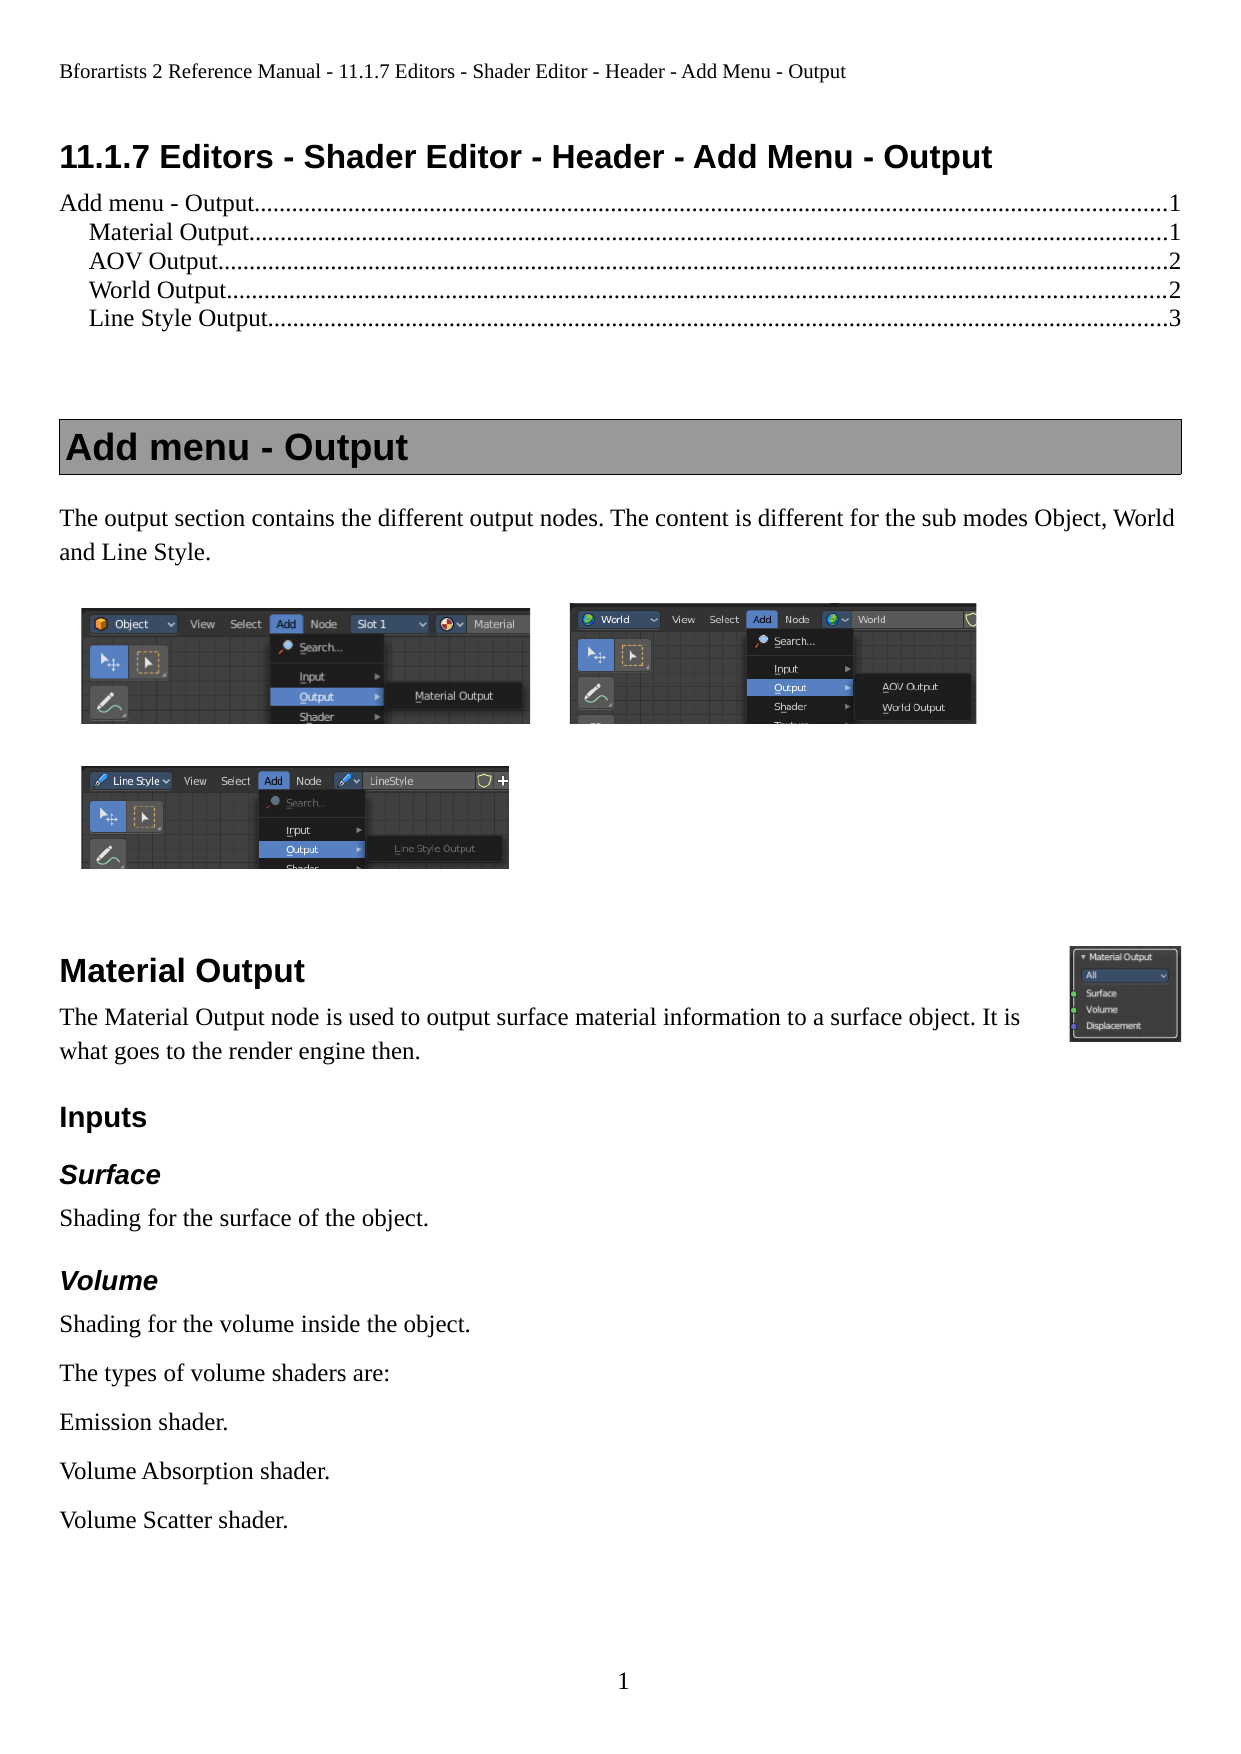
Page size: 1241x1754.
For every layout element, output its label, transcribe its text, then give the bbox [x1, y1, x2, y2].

picture [81, 766, 509, 869]
picture [81, 608, 530, 724]
text Line Style Output 3 [88, 303, 1181, 332]
picture [569, 603, 977, 724]
text Volume Scatter shader. [59, 1505, 1181, 1534]
text Add menu - Output 1 [59, 188, 1181, 217]
text Volume Absorption shader. [59, 1456, 1181, 1485]
table_header Add menu - Output [60, 420, 1181, 474]
text Material Output 1 [88, 217, 1181, 246]
subtitle Material Output [59, 950, 1069, 989]
text World Output 2 [88, 275, 1181, 303]
subtitle Volume [59, 1264, 1181, 1296]
picture [1069, 946, 1182, 1042]
text AOV Output 2 [88, 246, 1181, 275]
text Shading for the volume inside the object. [59, 1309, 1181, 1337]
text Shading for the surface of the object. [59, 1203, 1181, 1232]
subtitle 11.1.7 Editors - Shader Editor - Header - Add Menu - Output [59, 138, 1181, 176]
subtitle Surface [59, 1158, 1181, 1190]
text The Material Output node is used to output surface material information to a surface object. It is what goes to the render engine then. [59, 1002, 1181, 1065]
text Emission shader. [59, 1407, 1181, 1436]
subtitle Inputs [59, 1100, 1181, 1133]
text The output section contains the different output nodes. The content is different for the sub modes Object, World and Line Style. [59, 503, 1181, 566]
text The types of volume shaders are: [59, 1358, 1181, 1387]
